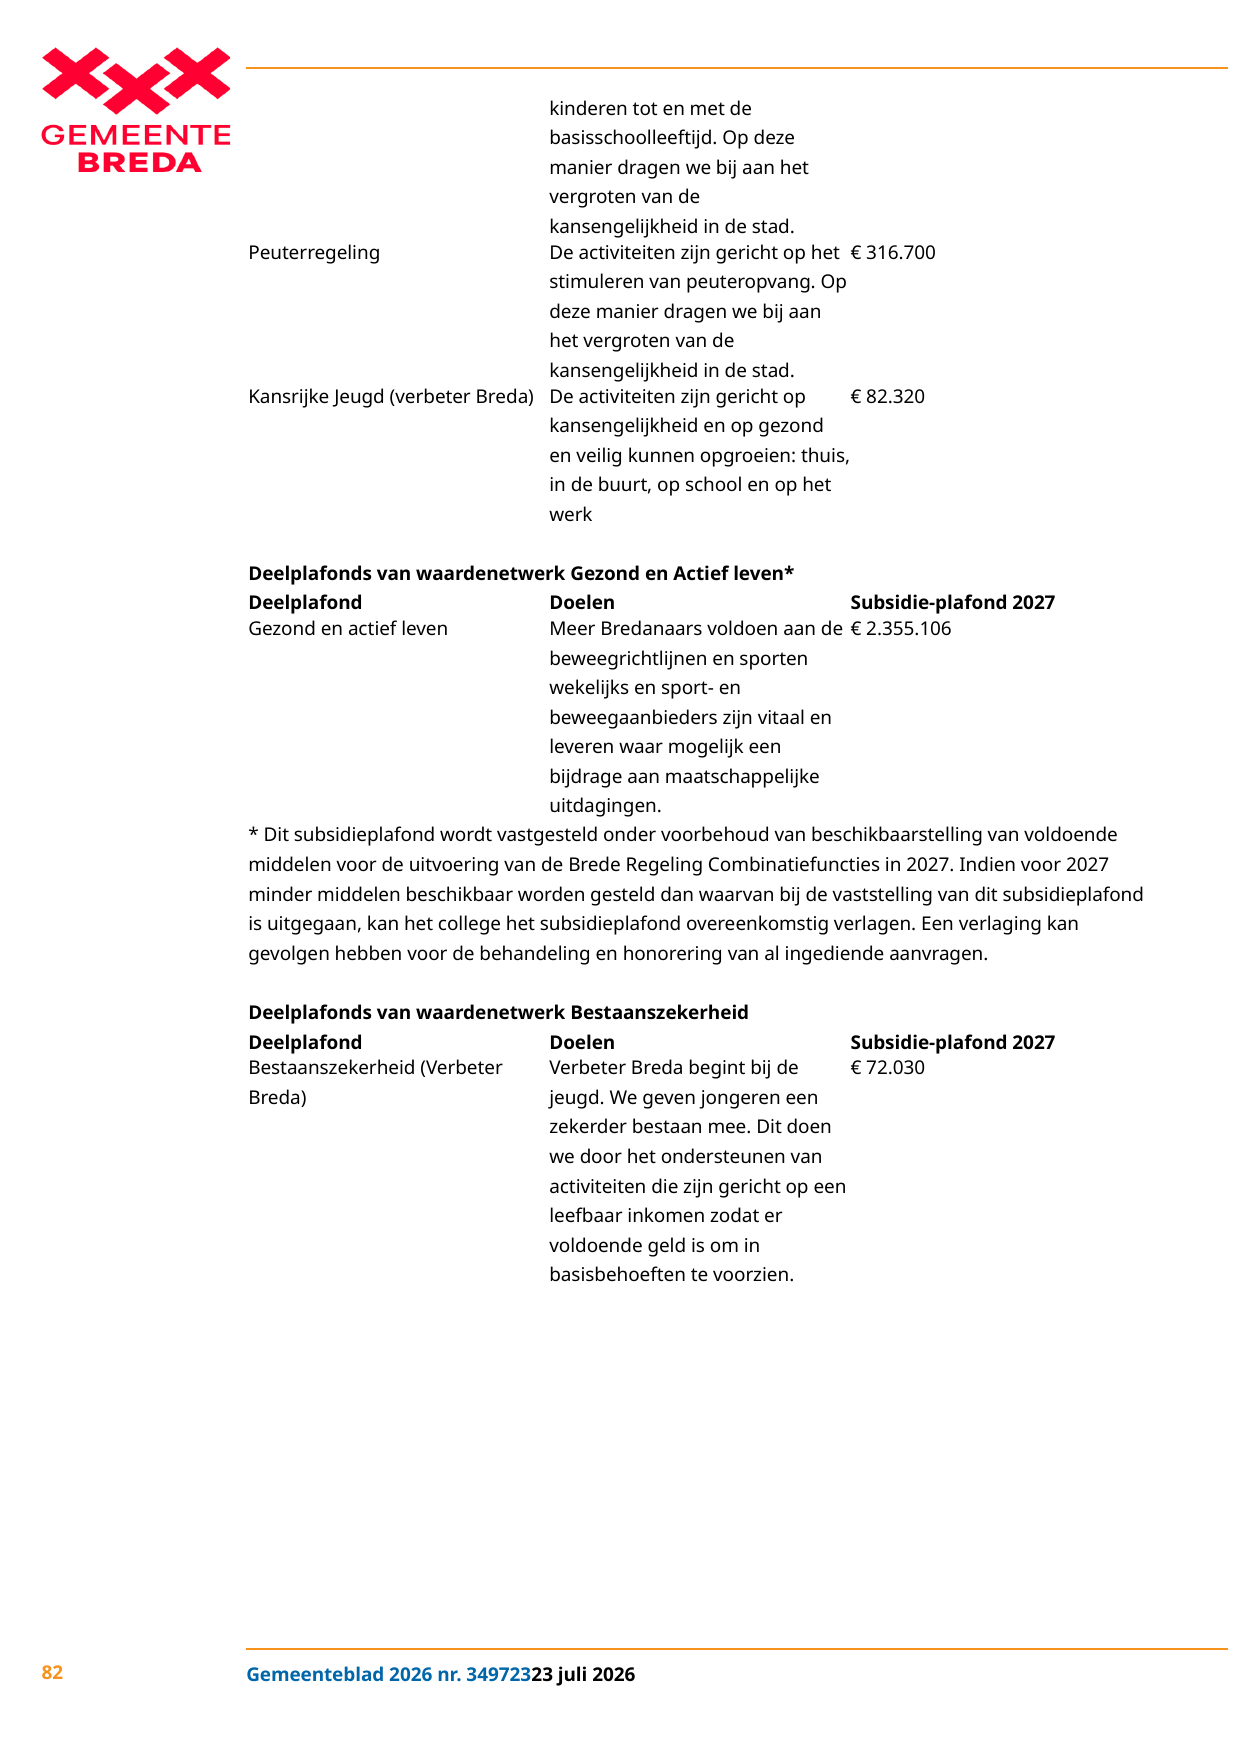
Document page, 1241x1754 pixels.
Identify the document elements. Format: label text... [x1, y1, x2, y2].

table_cell [248, 95, 549, 239]
text Deelplafonds van waardenetwerk Bestaanszekerheid [248, 999, 1152, 1025]
picture [41, 47, 231, 172]
table_cell kinderen tot en met de basisschoolleeftijd. Op deze manier dragen we bij aan het vergroten van de kansengelijkheid in de stad. [549, 95, 850, 239]
table_cell € 316.700 [850, 239, 1152, 383]
table_cell € 2.355.106 [850, 615, 1152, 818]
table_cell De activiteiten zijn gericht op het stimuleren van peuteropvang. Op deze manier dragen we bij aan het vergroten van de kansengelijkheid in de stad. [549, 239, 850, 383]
table_header Subsidie-plafond 2027 [850, 590, 1152, 615]
table_cell Kansrijke Jeugd (verbeter Breda) [248, 383, 549, 527]
table_cell Peuterregeling [248, 239, 549, 383]
table_header Deelplafond [248, 590, 549, 615]
table_cell € 72.030 [850, 1055, 1152, 1287]
table_header Deelplafond [248, 1029, 549, 1054]
text * Dit subsidieplafond wordt vastgesteld onder voorbehoud van beschikbaarstelling van voldoende middelen voor de uitvoering van de Brede Regeling Combinatiefuncties in 2027. Indien voor 2027 minder middelen beschikbaar worden gesteld dan waarvan bij de vaststelling van dit subsidieplafond is uitgegaan, kan het college het subsidieplafond overeenkomstig verlagen. Een verlaging kan gevolgen hebben voor de behandeling en honorering van al ingediende aanvragen. [248, 822, 1152, 966]
table_cell € 82.320 [850, 383, 1152, 527]
text Deelplafonds van waardenetwerk Gezond en Actief leven* [248, 560, 1152, 586]
table_header Doelen [549, 590, 850, 615]
table_cell Bestaanszekerheid (Verbeter Breda) [248, 1055, 549, 1287]
table_cell [850, 95, 1152, 239]
table_cell Meer Bredanaars voldoen aan de beweegrichtlijnen en sporten wekelijks en sport- en beweegaanbieders zijn vitaal en leveren waar mogelijk een bijdrage aan maatschappelijke uitdagingen. [549, 615, 850, 818]
table_cell Verbeter Breda begint bij de jeugd. We geven jongeren een zekerder bestaan mee. Dit doen we door het ondersteunen van activiteiten die zijn gericht op een leefbaar inkomen zodat er voldoende geld is om in basisbehoeften te voorzien. [549, 1055, 850, 1287]
table_header Subsidie-plafond 2027 [850, 1029, 1152, 1054]
table_cell Gezond en actief leven [248, 615, 549, 818]
table_header Doelen [549, 1029, 850, 1054]
table_cell De activiteiten zijn gericht op kansengelijkheid en op gezond en veilig kunnen opgroeien: thuis, in de buurt, op school en op het werk [549, 383, 850, 527]
